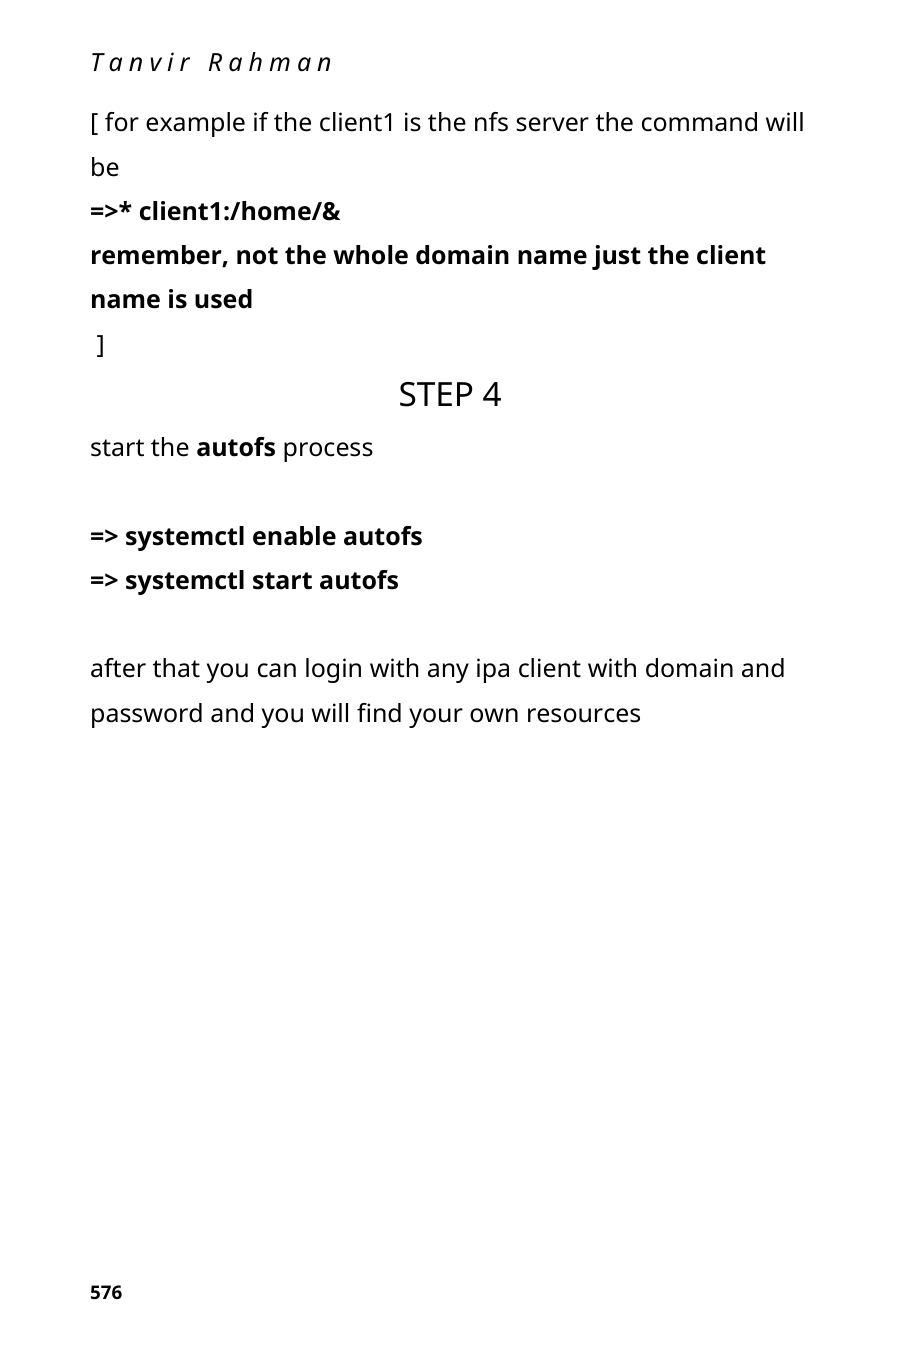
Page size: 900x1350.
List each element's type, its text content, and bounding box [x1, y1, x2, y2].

text start the autofs process [90, 429, 810, 464]
text remember, not the whole domain name just the client name is used [90, 238, 810, 316]
text ] [90, 326, 810, 360]
text [ for example if the client1 is the nfs server the command will be [90, 105, 810, 183]
text STEP 4 [90, 371, 810, 416]
text =>* client1:/home/& [90, 193, 810, 228]
text => systemctl enable autofs [90, 518, 810, 552]
text => systemctl start autofs [90, 562, 810, 596]
text after that you can login with any ipa client with domain and password and you will find your own resources [90, 651, 810, 729]
